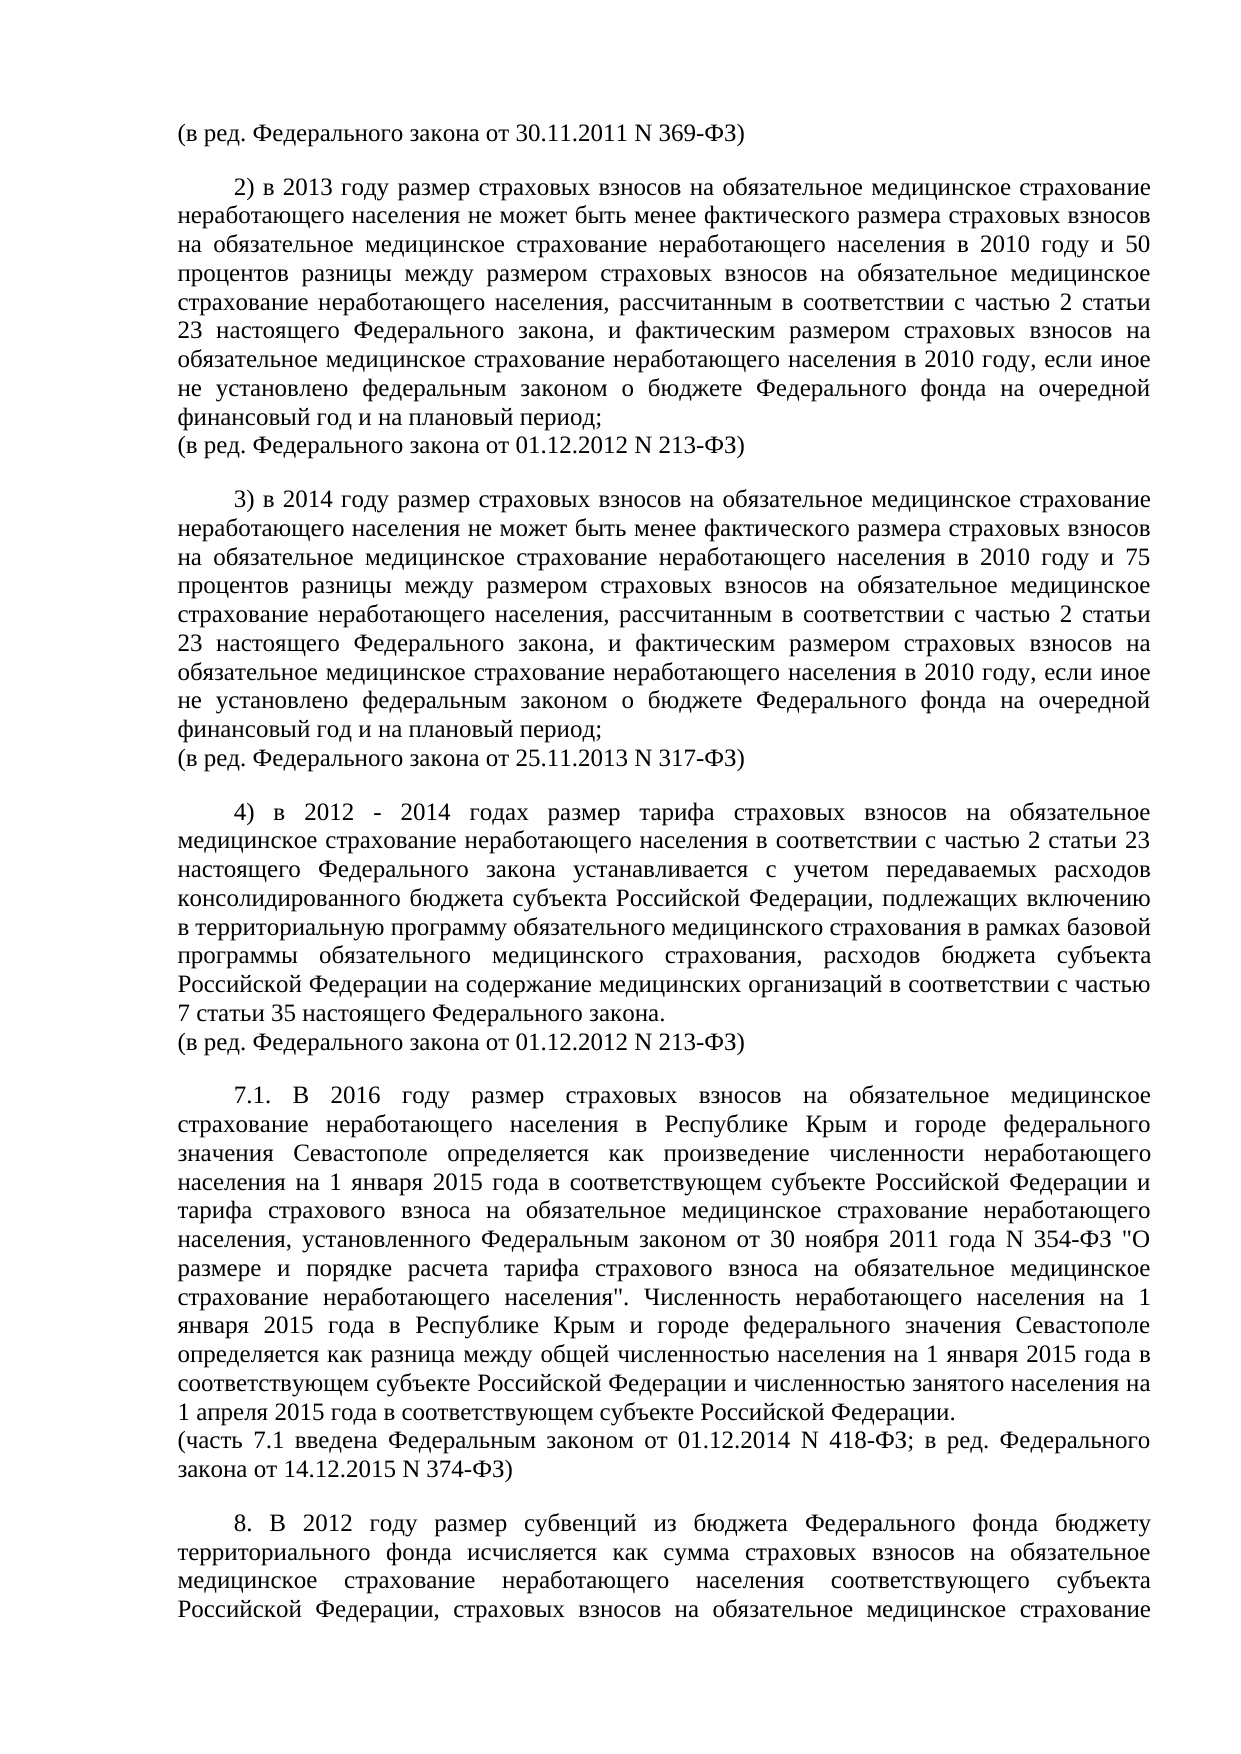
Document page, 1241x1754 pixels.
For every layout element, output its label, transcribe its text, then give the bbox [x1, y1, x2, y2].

text (в ред. Федерального закона от 25.11.2013 N 317-ФЗ) [177, 743, 1152, 772]
text (в ред. Федерального закона от 01.12.2012 N 213-ФЗ) [177, 431, 1152, 459]
text 7.1. В 2016 году размер страховых взносов на обязательное медицинское страхование неработающего населения в Республике Крым и городе федерального значения Севастополе определяется как произведение численности неработающего населения на 1 января 2015 года в соответствующем субъекте Российской Федерации и тарифа страхового взноса на обязательное медицинское страхование неработающего населения, установленного Федеральным законом от 30 ноября 2011 года N 354-ФЗ "О размере и порядке расчета тарифа страхового взноса на обязательное медицинское страхование неработающего населения". Численность неработающего населения на 1 января 2015 года в Республике Крым и городе федерального значения Севастополе определяется как разница между общей численностью населения на 1 января 2015 года в соответствующем субъекте Российской Федерации и численностью занятого населения на 1 апреля 2015 года в соответствующем субъекте Российской Федерации. [177, 1081, 1152, 1426]
text 2) в 2013 году размер страховых взносов на обязательное медицинское страхование неработающего населения не может быть менее фактического размера страховых взносов на обязательное медицинское страхование неработающего населения в 2010 году и 50 процентов разницы между размером страховых взносов на обязательное медицинское страхование неработающего населения, рассчитанным в соответствии с частью 2 статьи 23 настоящего Федерального закона, и фактическим размером страховых взносов на обязательное медицинское страхование неработающего населения в 2010 году, если иное не установлено федеральным законом о бюджете Федерального фонда на очередной финансовый год и на плановый период; [177, 172, 1152, 431]
text (часть 7.1 введена Федеральным законом от 01.12.2014 N 418-ФЗ; в ред. Федерального закона от 14.12.2015 N 374-ФЗ) [177, 1426, 1152, 1483]
text 8. В 2012 году размер субвенций из бюджета Федерального фонда бюджету территориального фонда исчисляется как сумма страховых взносов на обязательное медицинское страхование неработающего населения соответствующего субъекта Российской Федерации, страховых взносов на обязательное медицинское страхование [177, 1508, 1152, 1623]
text 4) в 2012 - 2014 годах размер тарифа страховых взносов на обязательное медицинское страхование неработающего населения в соответствии с частью 2 статьи 23 настоящего Федерального закона устанавливается с учетом передаваемых расходов консолидированного бюджета субъекта Российской Федерации, подлежащих включению в территориальную программу обязательного медицинского страхования в рамках базовой программы обязательного медицинского страхования, расходов бюджета субъекта Российской Федерации на содержание медицинских организаций в соответствии с частью 7 статьи 35 настоящего Федерального закона. [177, 797, 1152, 1027]
text 3) в 2014 году размер страховых взносов на обязательное медицинское страхование неработающего населения не может быть менее фактического размера страховых взносов на обязательное медицинское страхование неработающего населения в 2010 году и 75 процентов разницы между размером страховых взносов на обязательное медицинское страхование неработающего населения, рассчитанным в соответствии с частью 2 статьи 23 настоящего Федерального закона, и фактическим размером страховых взносов на обязательное медицинское страхование неработающего населения в 2010 году, если иное не установлено федеральным законом о бюджете Федерального фонда на очередной финансовый год и на плановый период; [177, 484, 1152, 743]
text (в ред. Федерального закона от 01.12.2012 N 213-ФЗ) [177, 1027, 1152, 1056]
text (в ред. Федерального закона от 30.11.2011 N 369-ФЗ) [177, 118, 1152, 147]
